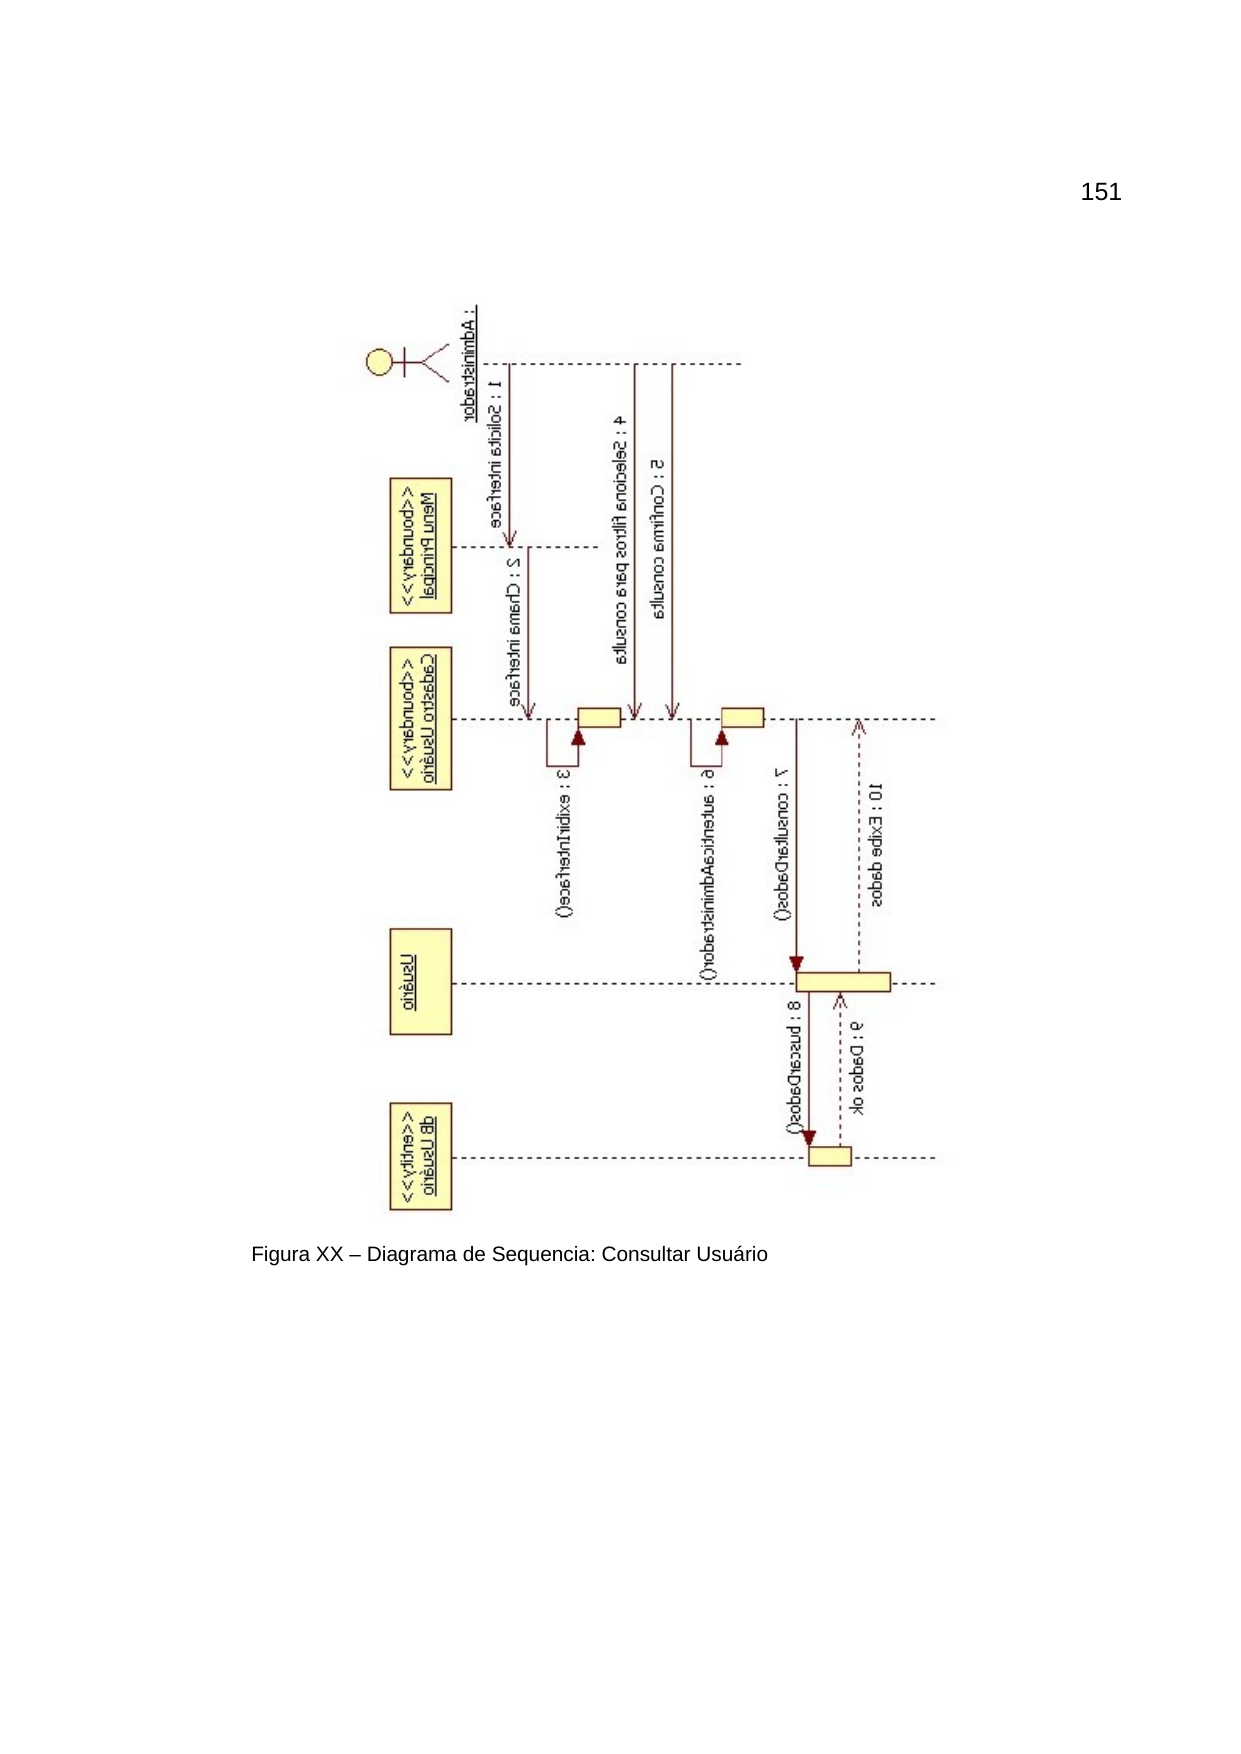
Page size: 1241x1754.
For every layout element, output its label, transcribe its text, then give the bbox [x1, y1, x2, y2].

text Figura XX – Diagrama de Sequencia: Consultar Usuário [177, 1243, 1122, 1266]
picture [333, 265, 967, 1243]
